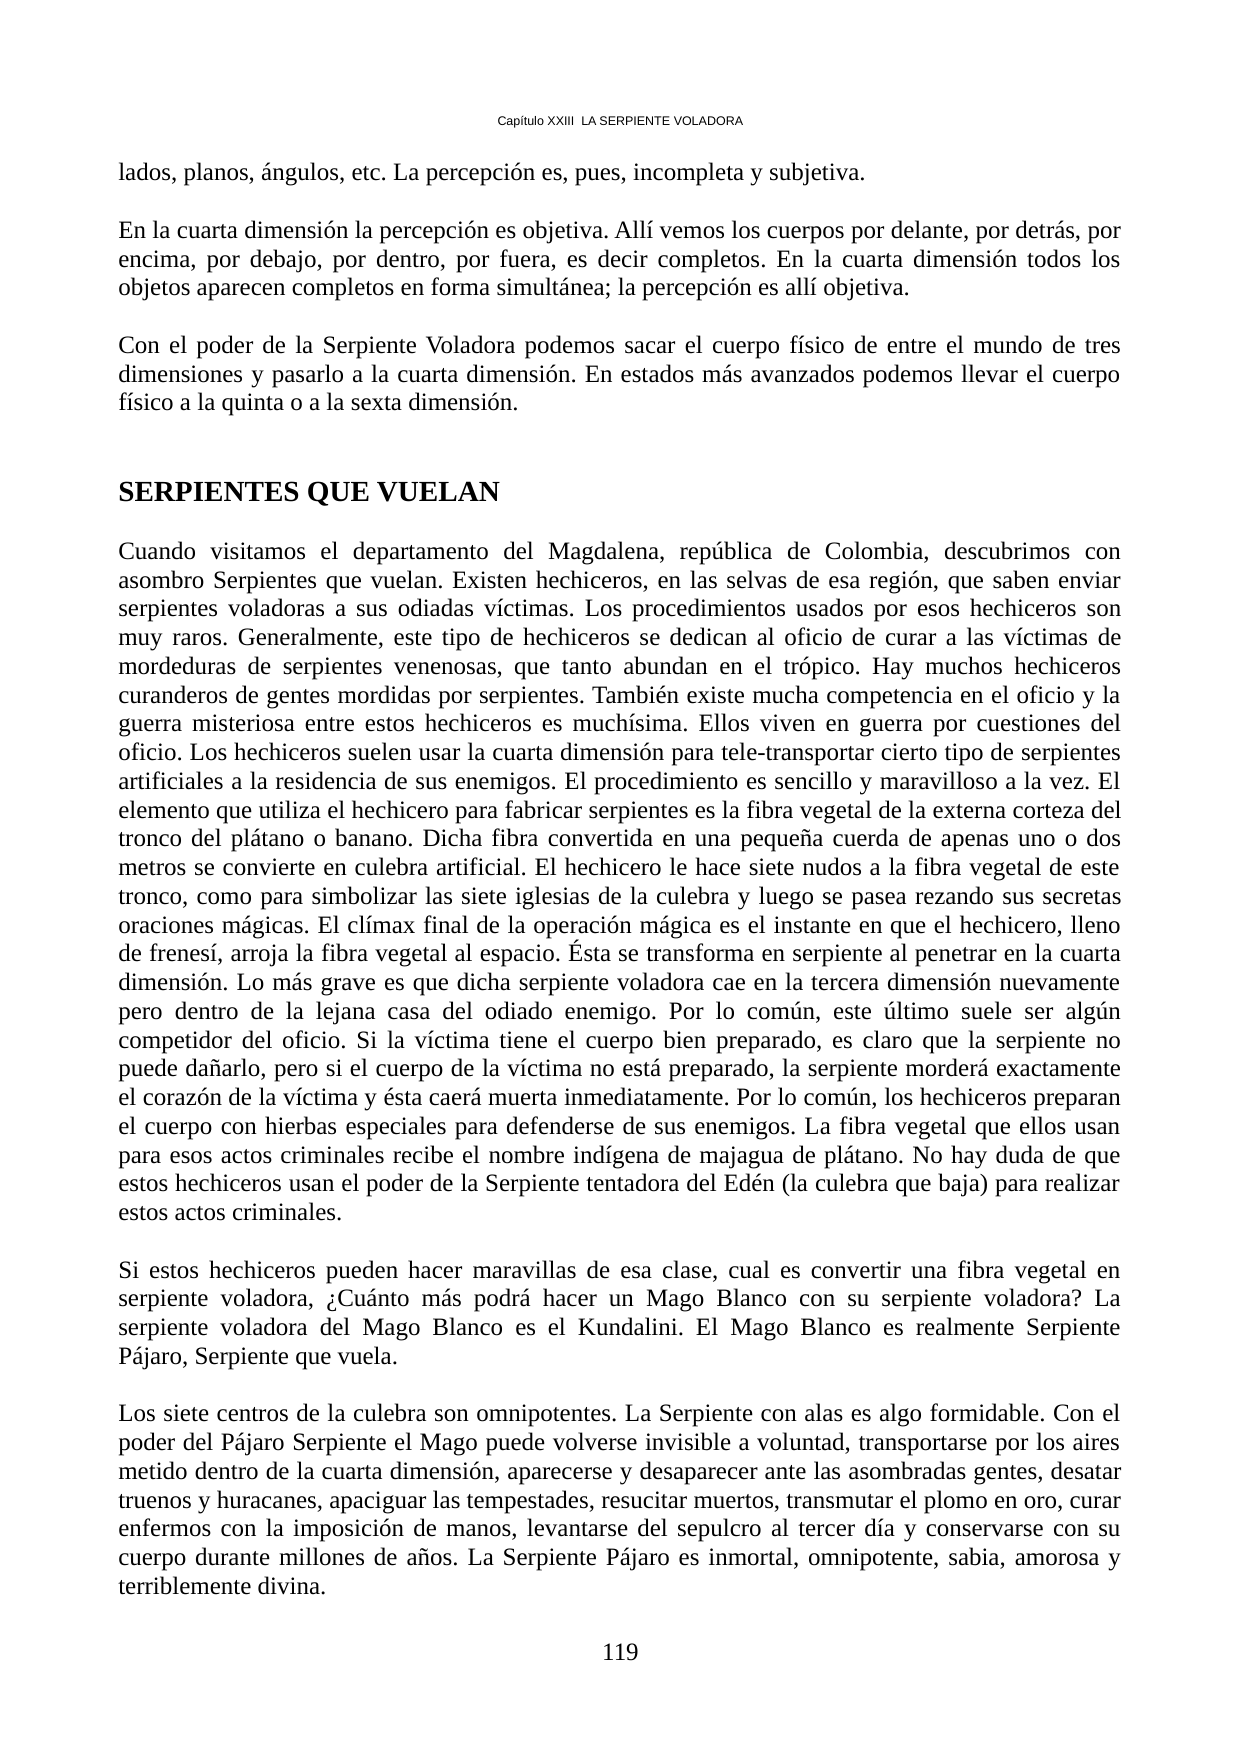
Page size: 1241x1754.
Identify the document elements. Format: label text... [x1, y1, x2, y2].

text Con el poder de la Serpiente Voladora podemos sacar el cuerpo físico de entre el mundo de tres dimensiones y pasarlo a la cuarta dimensión. En estados más avanzados podemos llevar el cuerpo físico a la quinta o a la sexta dimensión. [118, 330, 1122, 416]
text Cuando visitamos el departamento del Magdalena, república de Colombia, descubrimos con asombro Serpientes que vuelan. Existen hechiceros, en las selvas de esa región, que saben enviar serpientes voladoras a sus odiadas víctimas. Los procedimientos usados por esos hechiceros son muy raros. Generalmente, este tipo de hechiceros se dedican al oficio de curar a las víctimas de mordeduras de serpientes venenosas, que tanto abundan en el trópico. Hay muchos hechiceros curanderos de gentes mordidas por serpientes. También existe mucha competencia en el oficio y la guerra misteriosa entre estos hechiceros es muchísima. Ellos viven en guerra por cuestiones del oficio. Los hechiceros suelen usar la cuarta dimensión para tele-transportar cierto tipo de serpientes artificiales a la residencia de sus enemigos. El procedimiento es sencillo y maravilloso a la vez. El elemento que utiliza el hechicero para fabricar serpientes es la fibra vegetal de la externa corteza del tronco del plátano o banano. Dicha fibra convertida en una pequeña cuerda de apenas uno o dos metros se convierte en culebra artificial. El hechicero le hace siete nudos a la fibra vegetal de este tronco, como para simbolizar las siete iglesias de la culebra y luego se pasea rezando sus secretas oraciones mágicas. El clímax final de la operación mágica es el instante en que el hechicero, lleno de frenesí, arroja la fibra vegetal al espacio. Ésta se transforma en serpiente al penetrar en la cuarta dimensión. Lo más grave es que dicha serpiente voladora cae en la tercera dimensión nuevamente pero dentro de la lejana casa del odiado enemigo. Por lo común, este último suele ser algún competidor del oficio. Si la víctima tiene el cuerpo bien preparado, es claro que la serpiente no puede dañarlo, pero si el cuerpo de la víctima no está preparado, la serpiente morderá exactamente el corazón de la víctima y ésta caerá muerta inmediatamente. Por lo común, los hechiceros preparan el cuerpo con hierbas especiales para defenderse de sus enemigos. La fibra vegetal que ellos usan para esos actos criminales recibe el nombre indígena de majagua de plátano. No hay duda de que estos hechiceros usan el poder de la Serpiente tentadora del Edén (la culebra que baja) para realizar estos actos criminales. [118, 536, 1122, 1226]
text Si estos hechiceros pueden hacer maravillas de esa clase, cual es convertir una fibra vegetal en serpiente voladora, ¿Cuánto más podrá hacer un Mago Blanco con su serpiente voladora? La serpiente voladora del Mago Blanco es el Kundalini. El Mago Blanco es realmente Serpiente Pájaro, Serpiente que vuela. [118, 1255, 1122, 1370]
text En la cuarta dimensión la percepción es objetiva. Allí vemos los cuerpos por delante, por detrás, por encima, por debajo, por dentro, por fuera, es decir completos. En la cuarta dimensión todos los objetos aparecen completos en forma simultánea; la percepción es allí objetiva. [118, 215, 1122, 301]
subtitle SERPIENTES QUE VUELAN [118, 474, 1122, 507]
text Los siete centros de la culebra son omnipotentes. La Serpiente con alas es algo formidable. Con el poder del Pájaro Serpiente el Mago puede volverse invisible a voluntad, transportarse por los aires metido dentro de la cuarta dimensión, aparecerse y desaparecer ante las asombradas gentes, desatar truenos y huracanes, apaciguar las tempestades, resucitar muertos, transmutar el plomo en oro, curar enfermos con la imposición de manos, levantarse del sepulcro al tercer día y conservarse con su cuerpo durante millones de años. La Serpiente Pájaro es inmortal, omnipotente, sabia, amorosa y terriblemente divina. [118, 1398, 1122, 1600]
text lados, planos, ángulos, etc. La percepción es, pues, incompleta y subjetiva. [118, 157, 1122, 186]
